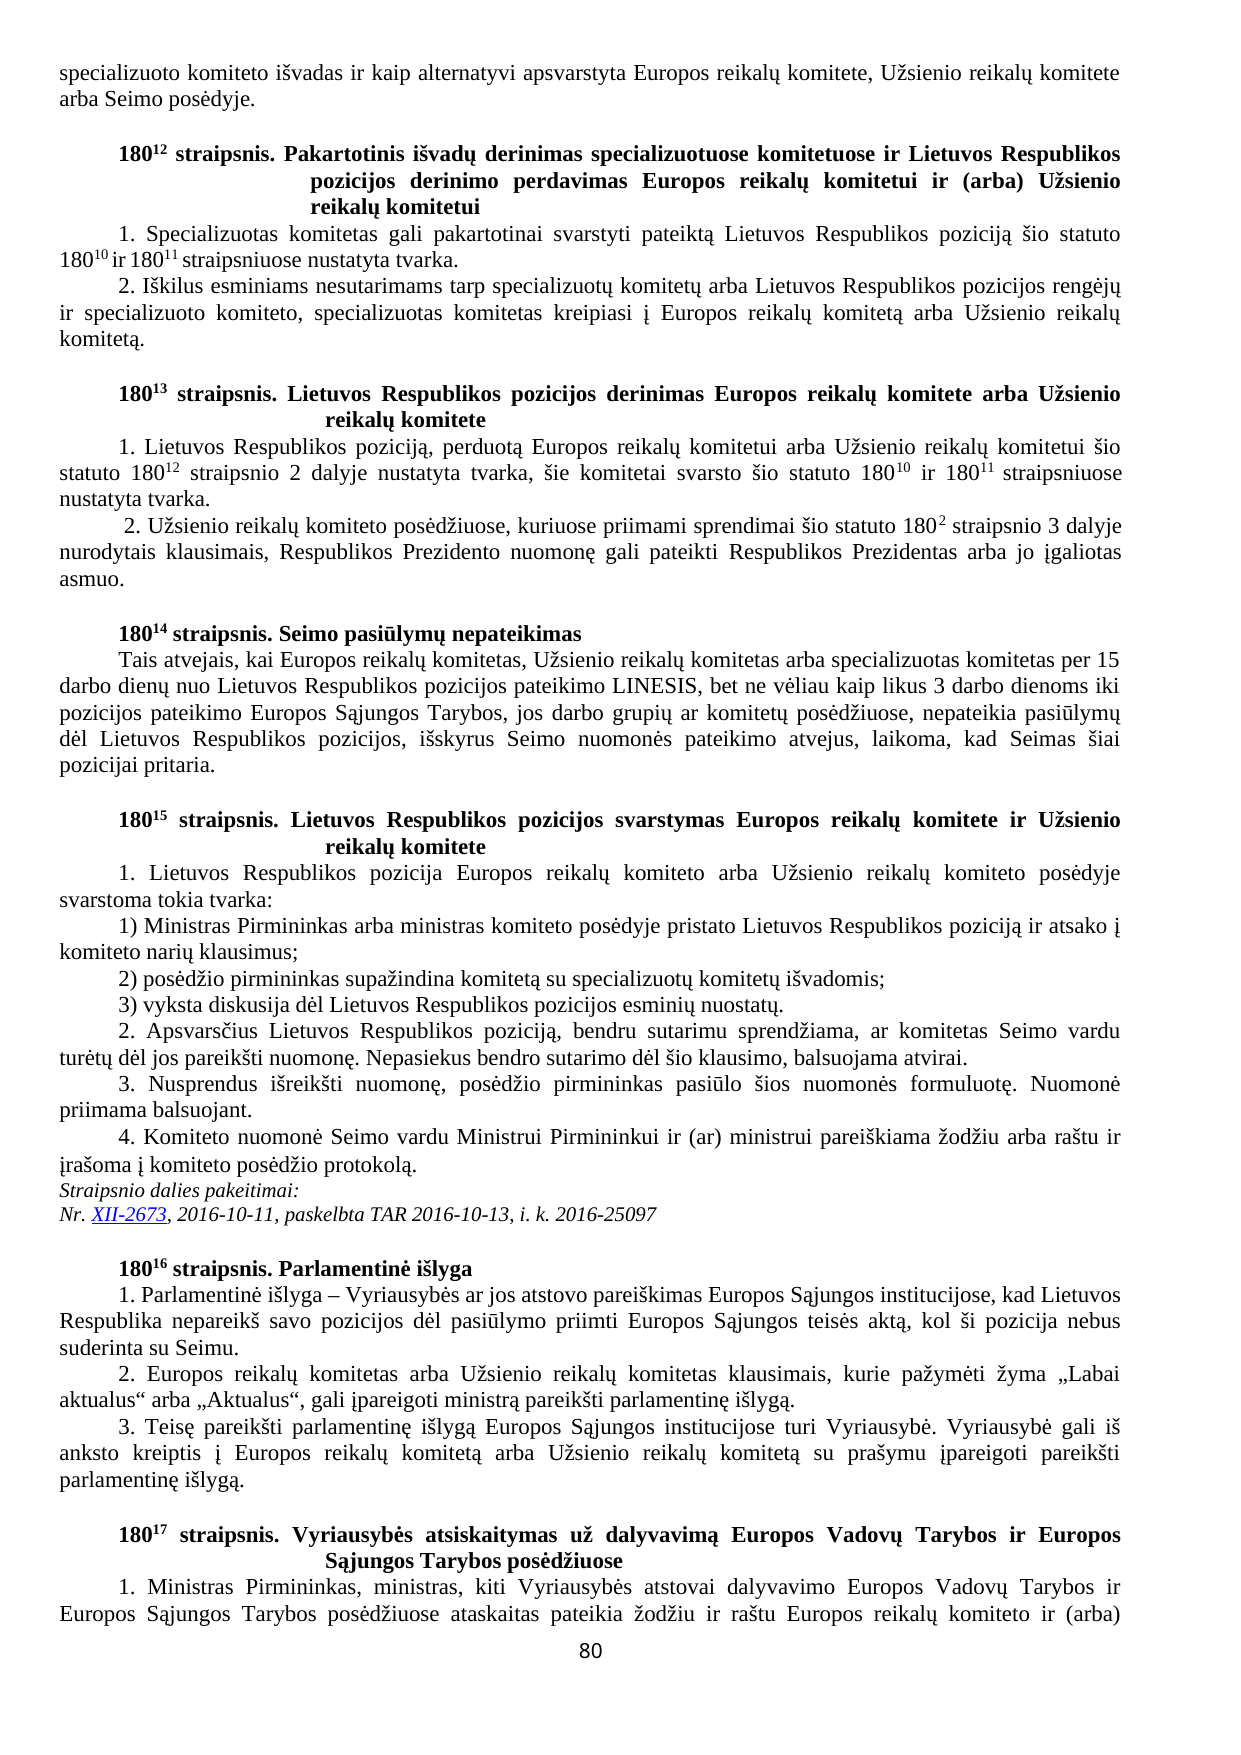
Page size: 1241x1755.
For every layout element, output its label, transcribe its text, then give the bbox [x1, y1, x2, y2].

text 18013 straipsnis. Lietuvos Respublikos pozicijos derinimas Europos reikalų komitete arba Užsienio reikalų komitete [118, 380, 1122, 433]
text 2) posėdžio pirmininkas supažindina komitetą su specializuotų komitetų išvadomis; [59, 965, 1122, 991]
text 3. Nusprendus išreikšti nuomonę, posėdžio pirmininkas pasiūlo šios nuomonės formuluotę. Nuomonė priimama balsuojant. [59, 1070, 1122, 1123]
text 4. Komiteto nuomonė Seimo vardu Ministrui Pirmininkui ir (ar) ministrui pareiškiama žodžiu arba raštu ir įrašoma į komiteto posėdžio protokolą. [59, 1123, 1122, 1178]
text Straipsnio dalies pakeitimai: [59, 1178, 1122, 1202]
text 2. Apsvarsčius Lietuvos Respublikos poziciją, bendru sutarimu sprendžiama, ar komitetas Seimo vardu turėtų dėl jos pareikšti nuomonę. Nepasiekus bendro sutarimo dėl šio klausimo, balsuojama atvirai. [59, 1017, 1122, 1070]
text Nr. XII-2673, 2016-10-11, paskelbta TAR 2016-10-13, i. k. 2016-25097 [59, 1202, 1122, 1226]
text 3) vyksta diskusija dėl Lietuvos Respublikos pozicijos esminių nuostatų. [59, 991, 1122, 1017]
text 1. Parlamentinė išlyga – Vyriausybės ar jos atstovo pareiškimas Europos Sąjungos institucijose, kad Lietuvos Respublika nepareikš savo pozicijos dėl pasiūlymo priimti Europos Sąjungos teisės aktą, kol ši pozicija nebus suderinta su Seimu. [59, 1281, 1122, 1360]
text specializuoto komiteto išvadas ir kaip alternatyvi apsvarstyta Europos reikalų komitete, Užsienio reikalų komitete arba Seimo posėdyje. [59, 59, 1122, 112]
text 2. Iškilus esminiams nesutarimams tarp specializuotų komitetų arba Lietuvos Respublikos pozicijos rengėjų ir specializuoto komiteto, specializuotas komitetas kreipiasi į Europos reikalų komitetą arba Užsienio reikalų komitetą. [59, 272, 1122, 351]
text 1) Ministras Pirmininkas arba ministras komiteto posėdyje pristato Lietuvos Respublikos poziciją ir atsako į komiteto narių klausimus; [59, 912, 1122, 965]
text 18014 straipsnis. Seimo pasiūlymų nepateikimas [59, 620, 1122, 646]
text 18015 straipsnis. Lietuvos Respublikos pozicijos svarstymas Europos reikalų komitete ir Užsienio reikalų komitete [118, 807, 1122, 859]
text Tais atvejais, kai Europos reikalų komitetas, Užsienio reikalų komitetas arba specializuotas komitetas per 15 darbo dienų nuo Lietuvos Respublikos pozicijos pateikimo LINESIS, bet ne vėliau kaip likus 3 darbo dienoms iki pozicijos pateikimo Europos Sąjungos Tarybos, jos darbo grupių ar komitetų posėdžiuose, nepateikia pasiūlymų dėl Lietuvos Respublikos pozicijos, išskyrus Seimo nuomonės pateikimo atvejus, laikoma, kad Seimas šiai pozicijai pritaria. [59, 646, 1122, 778]
text 18012 straipsnis. Pakartotinis išvadų derinimas specializuotuose komitetuose ir Lietuvos Respublikos pozicijos derinimo perdavimas Europos reikalų komitetui ir (arba) Užsienio reikalų komitetui [118, 141, 1122, 219]
text 1. Lietuvos Respublikos pozicija Europos reikalų komiteto arba Užsienio reikalų komiteto posėdyje svarstoma tokia tvarka: [59, 859, 1122, 912]
text 1. Specializuotas komitetas gali pakartotinai svarstyti pateiktą Lietuvos Respublikos poziciją šio statuto 18010 ir 18011 straipsniuose nustatyta tvarka. [59, 219, 1122, 272]
text 2. Užsienio reikalų komiteto posėdžiuose, kuriuose priimami sprendimai šio statuto 1802 straipsnio 3 dalyje nurodytais klausimais, Respublikos Prezidento nuomonę gali pateikti Respublikos Prezidentas arba jo įgaliotas asmuo. [59, 512, 1122, 591]
text 2. Europos reikalų komitetas arba Užsienio reikalų komitetas klausimais, kurie pažymėti žyma „Labai aktualus“ arba „Aktualus“, gali įpareigoti ministrą pareikšti parlamentinę išlygą. [59, 1360, 1122, 1413]
text 18016 straipsnis. Parlamentinė išlyga [59, 1255, 1122, 1281]
text 3. Teisę pareikšti parlamentinę išlygą Europos Sąjungos institucijose turi Vyriausybė. Vyriausybė gali iš anksto kreiptis į Europos reikalų komitetą arba Užsienio reikalų komitetą su prašymu įpareigoti pareikšti parlamentinę išlygą. [59, 1413, 1122, 1492]
text 1. Lietuvos Respublikos poziciją, perduotą Europos reikalų komitetui arba Užsienio reikalų komitetui šio statuto 18012 straipsnio 2 dalyje nustatyta tvarka, šie komitetai svarsto šio statuto 18010 ir 18011 straipsniuose nustatyta tvarka. [59, 433, 1122, 512]
text 18017 straipsnis. Vyriausybės atsiskaitymas už dalyvavimą Europos Vadovų Tarybos ir Europos Sąjungos Tarybos posėdžiuose [118, 1521, 1122, 1573]
text 1. Ministras Pirmininkas, ministras, kiti Vyriausybės atstovai dalyvavimo Europos Vadovų Tarybos ir Europos Sąjungos Tarybos posėdžiuose ataskaitas pateikia žodžiu ir raštu Europos reikalų komiteto ir (arba) [59, 1573, 1122, 1626]
